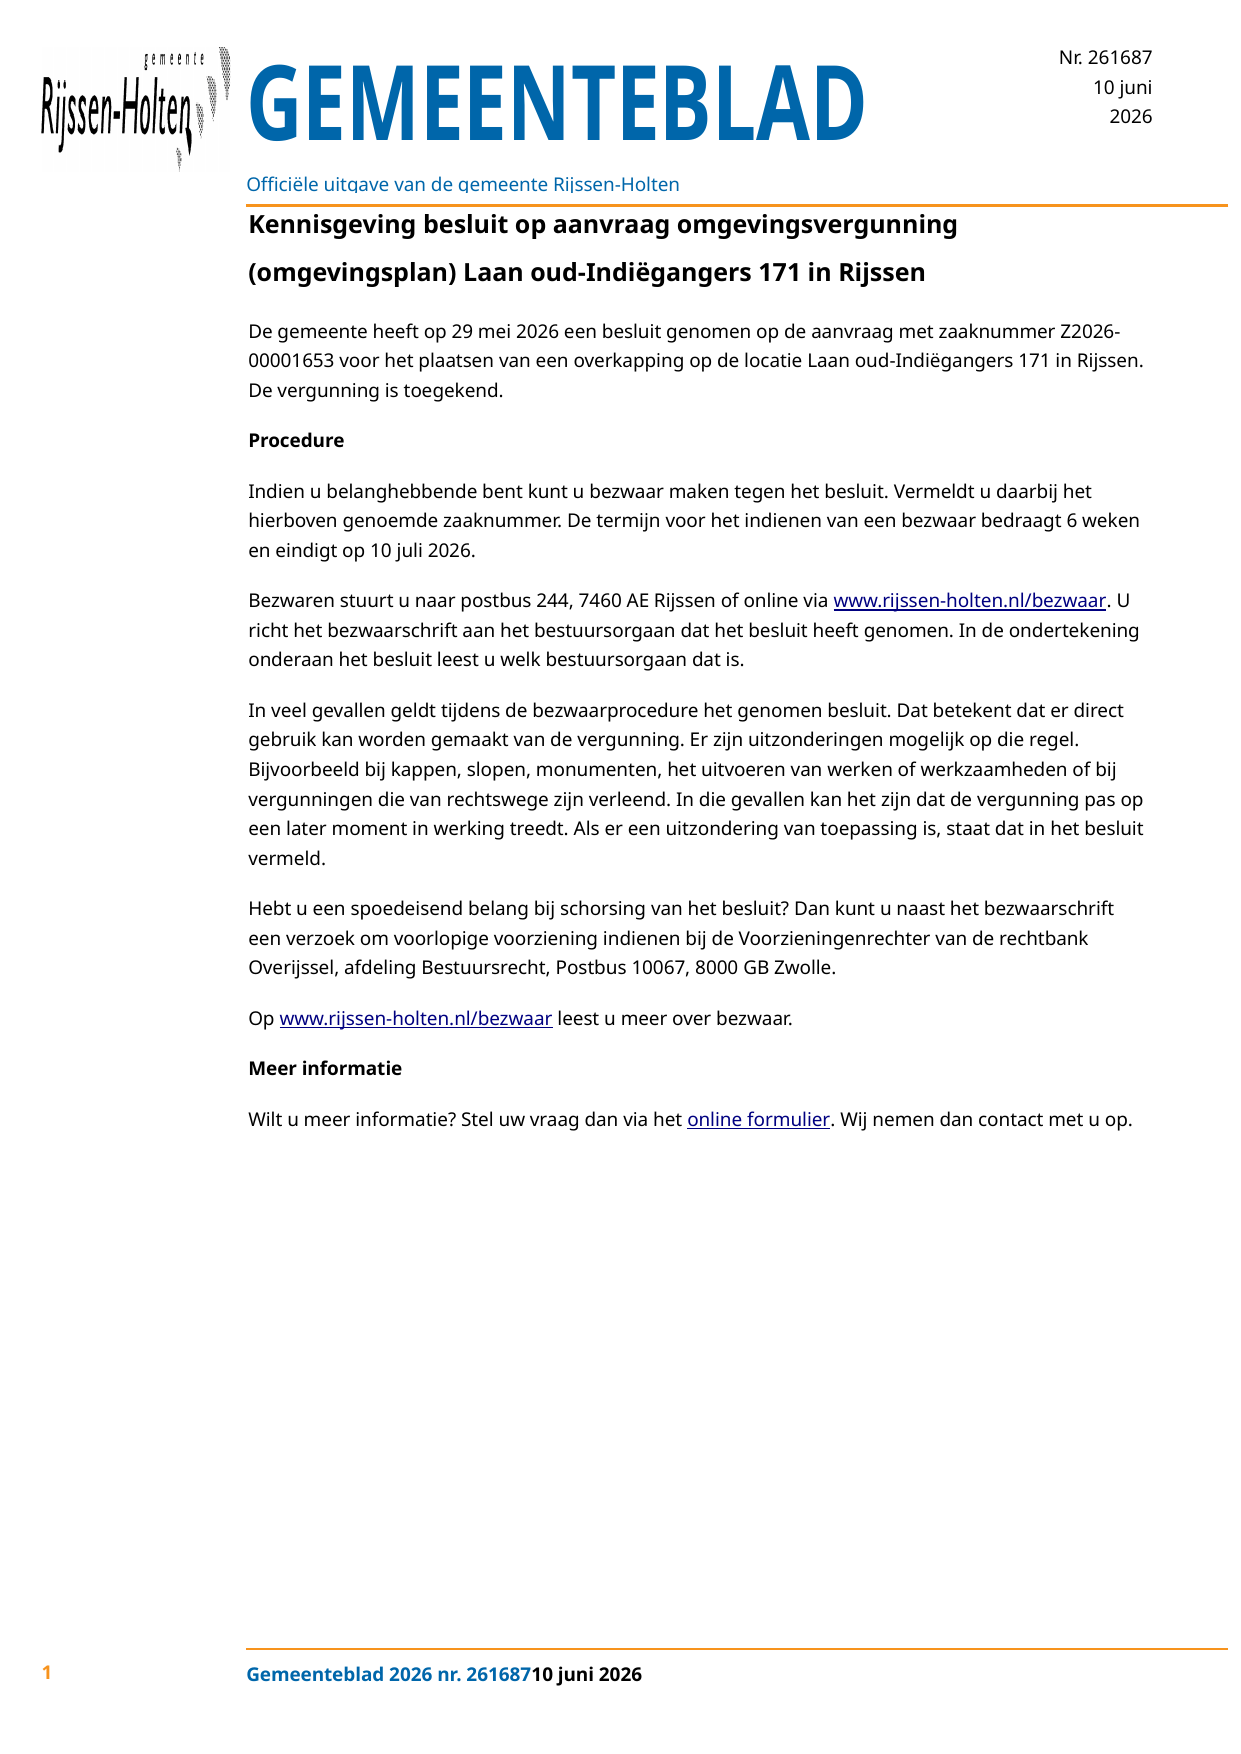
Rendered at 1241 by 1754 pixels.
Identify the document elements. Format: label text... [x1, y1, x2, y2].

text Wilt u meer informatie? Stel uw vraag dan via het online formulier. Wij nemen dan contact met u op. [248, 1106, 1152, 1132]
text Bezwaren stuurt u naar postbus 244, 7460 AE Rijssen of online via www.rijssen-holten.nl/bezwaar. U richt het bezwaarschrift aan het bestuursorgaan dat het besluit heeft genomen. In de ondertekening onderaan het besluit leest u welk bestuursorgaan dat is. [248, 587, 1152, 672]
text In veel gevallen geldt tijdens de bezwaarprocedure het genomen besluit. Dat betekent dat er direct gebruik kan worden gemaakt van de vergunning. Er zijn uitzonderingen mogelijk op die regel. Bijvoorbeeld bij kappen, slopen, monumenten, het uitvoeren van werken of werkzaamheden of bij vergunningen die van rechtswege zijn verleend. In die gevallen kan het zijn dat de vergunning pas op een later moment in werking treedt. Als er een uitzondering van toepassing is, staat dat in het besluit vermeld. [248, 697, 1152, 871]
text Indien u belanghebbende bent kunt u bezwaar maken tegen het besluit. Vermeldt u daarbij het hierboven genoemde zaaknummer. De termijn voor het indienen van een bezwaar bedraagt 6 weken en eindigt op 10 juli 2026. [248, 478, 1152, 563]
text Meer informatie [248, 1055, 1152, 1081]
picture [41, 47, 231, 172]
text Hebt u een spoedeisend belang bij schorsing van het besluit? Dan kunt u naast het bezwaarschrift een verzoek om voorlopige voorziening indienen bij de Voorzieningenrechter van de rechtbank Overijssel, afdeling Bestuursrecht, Postbus 10067, 8000 GB Zwolle. [248, 895, 1152, 980]
text Op www.rijssen-holten.nl/bezwaar leest u meer over bezwaar. [248, 1005, 1152, 1031]
text De gemeente heeft op 29 mei 2026 een besluit genomen op de aanvraag met zaaknummer Z2026-00001653 voor het plaatsen van een overkapping op de locatie Laan oud-Indiëgangers 171 in Rijssen. De vergunning is toegekend. [248, 318, 1152, 403]
text Kennisgeving besluit op aanvraag omgevingsvergunning (omgevingsplan) Laan oud-Indiëgangers 171 in Rijssen [248, 207, 1152, 288]
text Procedure [248, 427, 1152, 453]
